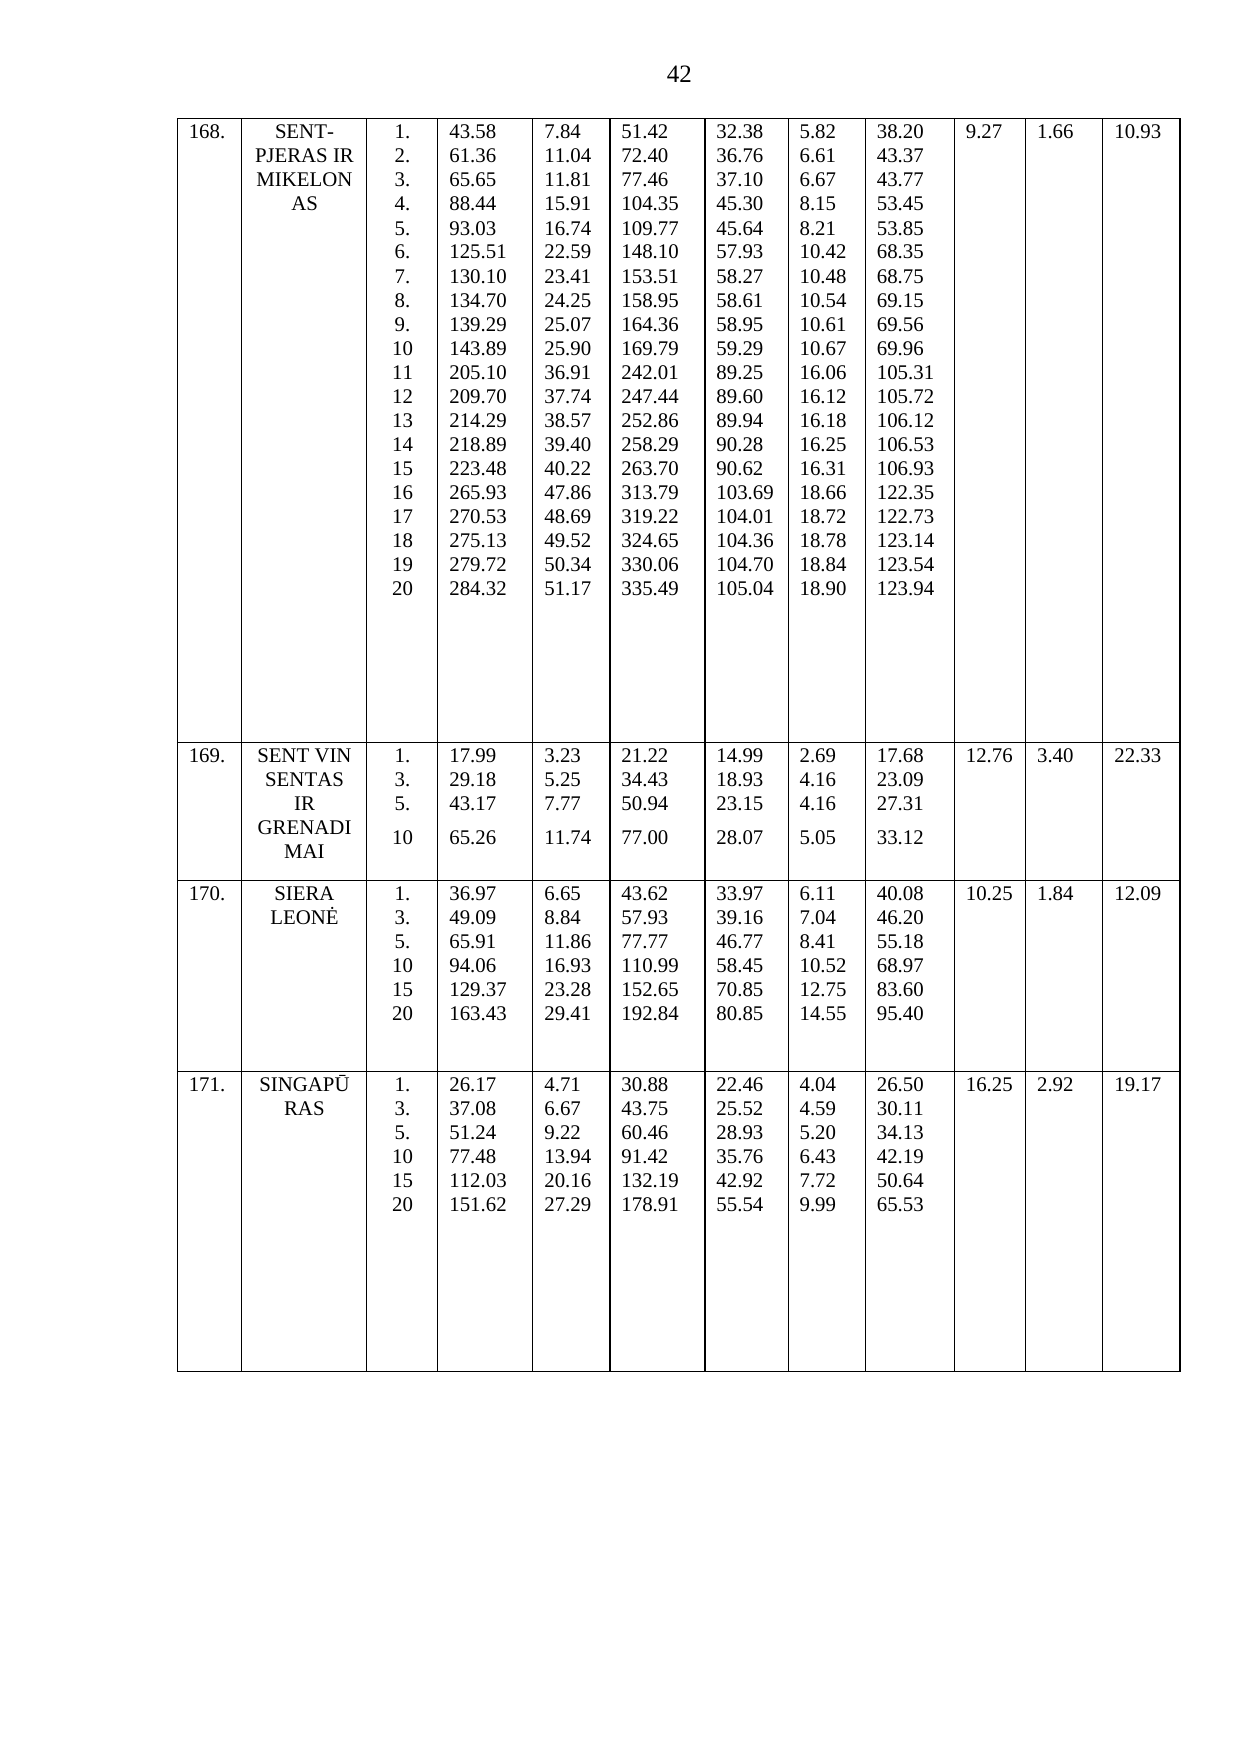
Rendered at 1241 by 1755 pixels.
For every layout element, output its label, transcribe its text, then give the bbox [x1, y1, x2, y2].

table_cell 7.84 11.04 11.81 15.91 16.74 22.59 23.41 24.25 25.07 25.90 36.91 37.74 38.57 39.40 40.22 47.86 48.69 49.52 50.34 51.17 [533, 119, 609, 742]
table_cell 168. [178, 119, 241, 742]
table_cell 2.69 4.16 4.16 5.05 [789, 743, 865, 879]
table_cell 51.42 72.40 77.46 104.35 109.77 148.10 153.51 158.95 164.36 169.79 242.01 247.44 252.86 258.29 263.70 313.79 319.22 324.65 330.06 335.49 [611, 119, 704, 742]
table_cell 40.08 46.20 55.18 68.97 83.60 95.40 [866, 881, 954, 1071]
table_cell 1. 2. 3. 4. 5. 6. 7. 8. 9. 10 11 12 13 14 15 16 17 18 19 20 [367, 119, 437, 742]
table_cell 10.93 [1103, 119, 1179, 742]
table_cell 1. 3. 5. 10 15 20 [367, 881, 437, 1071]
table_cell 17.99 29.18 43.17 65.26 [438, 743, 532, 879]
table_cell 16.25 [955, 1072, 1025, 1371]
table_cell 1.84 [1026, 881, 1102, 1071]
table_cell 43.62 57.93 77.77 110.99 152.65 192.84 [611, 881, 704, 1071]
table_cell 10.25 [955, 881, 1025, 1071]
table_cell 43.58 61.36 65.65 88.44 93.03 125.51 130.10 134.70 139.29 143.89 205.10 209.70 214.29 218.89 223.48 265.93 270.53 275.13 279.72 284.32 [438, 119, 532, 742]
table_cell 14.99 18.93 23.15 28.07 [706, 743, 788, 879]
table_cell 1.66 [1026, 119, 1102, 742]
table_cell 33.97 39.16 46.77 58.45 70.85 80.85 [706, 881, 788, 1071]
table_cell 171. [178, 1072, 241, 1371]
table_cell 32.38 36.76 37.10 45.30 45.64 57.93 58.27 58.61 58.95 59.29 89.25 89.60 89.94 90.28 90.62 103.69 104.01 104.36 104.70 105.04 [706, 119, 788, 742]
table_cell 5.82 6.61 6.67 8.15 8.21 10.42 10.48 10.54 10.61 10.67 16.06 16.12 16.18 16.25 16.31 18.66 18.72 18.78 18.84 18.90 [789, 119, 865, 742]
table_cell 169. [178, 743, 241, 879]
table_cell 22.46 25.52 28.93 35.76 42.92 55.54 [706, 1072, 788, 1371]
table_cell SENT VIN SENTAS IR GRENADIMAI [242, 743, 366, 879]
table_cell 4.04 4.59 5.20 6.43 7.72 9.99 [789, 1072, 865, 1371]
table_cell 3.23 5.25 7.77 11.74 [533, 743, 609, 879]
table_cell 1. 3. 5. 10 15 20 [367, 1072, 437, 1371]
table_cell 19.17 [1103, 1072, 1179, 1371]
table_cell 4.71 6.67 9.22 13.94 20.16 27.29 [533, 1072, 609, 1371]
table_cell 1. 3. 5. 10 [367, 743, 437, 879]
table_cell 38.20 43.37 43.77 53.45 53.85 68.35 68.75 69.15 69.56 69.96 105.31 105.72 106.12 106.53 106.93 122.35 122.73 123.14 123.54 123.94 [866, 119, 954, 742]
table_cell 26.50 30.11 34.13 42.19 50.64 65.53 [866, 1072, 954, 1371]
table_cell 12.76 [955, 743, 1025, 879]
table_cell 21.22 34.43 50.94 77.00 [611, 743, 704, 879]
table_cell 2.92 [1026, 1072, 1102, 1371]
table_cell 26.17 37.08 51.24 77.48 112.03 151.62 [438, 1072, 532, 1371]
table_cell 22.33 [1103, 743, 1179, 879]
table_cell 3.40 [1026, 743, 1102, 879]
table_cell 30.88 43.75 60.46 91.42 132.19 178.91 [611, 1072, 704, 1371]
table_cell 6.65 8.84 11.86 16.93 23.28 29.41 [533, 881, 609, 1071]
table_cell 36.97 49.09 65.91 94.06 129.37 163.43 [438, 881, 532, 1071]
table_cell 17.68 23.09 27.31 33.12 [866, 743, 954, 879]
table_cell 6.11 7.04 8.41 10.52 12.75 14.55 [789, 881, 865, 1071]
table_cell 12.09 [1103, 881, 1179, 1071]
table_cell SIERA LEONĖ [242, 881, 366, 1071]
table_cell SENT-PJERAS IR MIKELONAS [242, 119, 366, 742]
table_cell SINGAPŪRAS [242, 1072, 366, 1371]
table_cell 9.27 [955, 119, 1025, 742]
table_cell 170. [178, 881, 241, 1071]
